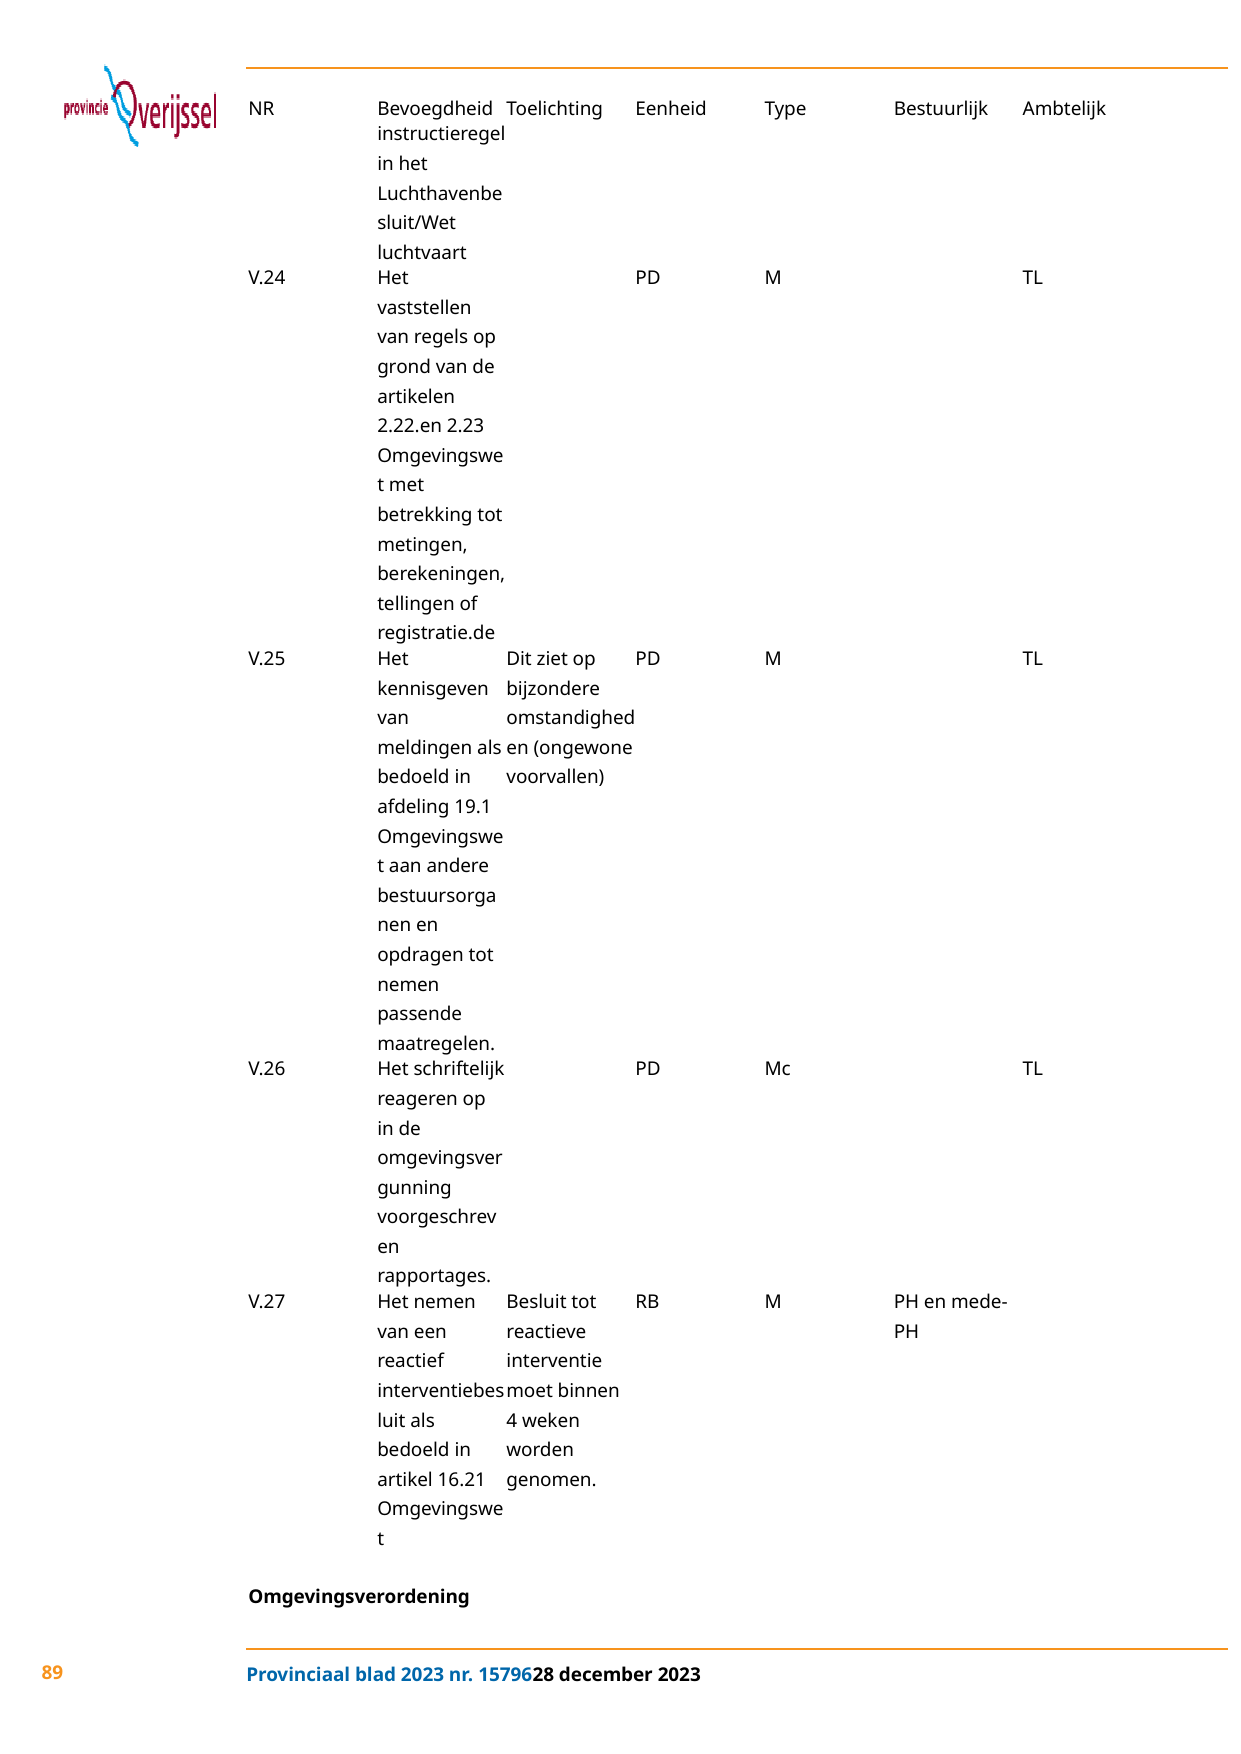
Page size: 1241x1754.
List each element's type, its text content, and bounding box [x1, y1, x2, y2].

table_cell Dit ziet op bijzondere omstandigheden (ongewone voorvallen) [506, 645, 635, 1056]
table_cell Het schriftelijk reageren op in de omgevingsvergunning voorgeschreven rapportages. [377, 1056, 506, 1288]
table_cell [1023, 1289, 1152, 1551]
table_header Bestuurlijk [894, 95, 1022, 121]
table_cell PH en mede-PH [894, 1289, 1022, 1551]
table_cell [506, 265, 635, 645]
table_cell Het vaststellen van regels op grond van de artikelen 2.22.en 2.23 Omgevingswet met betrekking tot metingen, berekeningen, tellingen of registratie.de [377, 265, 506, 645]
table_cell RB [635, 1289, 764, 1551]
table_cell V.25 [248, 645, 377, 1056]
table_cell [635, 121, 764, 264]
table_header Eenheid [635, 95, 764, 121]
table_cell M [764, 265, 893, 645]
text Omgevingsverordening [248, 1584, 1152, 1609]
table_header NR [248, 95, 377, 121]
table_cell Het kennisgeven van meldingen als bedoeld in afdeling 19.1 Omgevingswet aan andere bestuursorganen en opdragen tot nemen passende maatregelen. [377, 645, 506, 1056]
table_cell M [764, 1289, 893, 1551]
table_cell PD [635, 265, 764, 645]
table_cell PD [635, 645, 764, 1056]
picture [41, 47, 231, 172]
table_header Ambtelijk [1023, 95, 1152, 121]
table_cell Mc [764, 1056, 893, 1288]
table_header Bevoegdheid [377, 95, 506, 121]
table_header Type [764, 95, 893, 121]
table_cell [248, 121, 377, 264]
table_header Toelichting [506, 95, 635, 121]
table_cell [894, 1056, 1022, 1288]
table_cell [764, 121, 893, 264]
table_cell TL [1023, 1056, 1152, 1288]
table_cell M [764, 645, 893, 1056]
table_cell V.27 [248, 1289, 377, 1551]
table_cell [506, 1056, 635, 1288]
table_cell PD [635, 1056, 764, 1288]
table_cell instructieregel in het Luchthavenbesluit/Wet luchtvaart [377, 121, 506, 264]
table_cell V.24 [248, 265, 377, 645]
table_cell V.26 [248, 1056, 377, 1288]
table_cell Het nemen van een reactief interventiebesluit als bedoeld in artikel 16.21 Omgevingswet [377, 1289, 506, 1551]
table_cell [894, 265, 1022, 645]
table_cell Besluit tot reactieve interventie moet binnen 4 weken worden genomen. [506, 1289, 635, 1551]
table_cell [894, 645, 1022, 1056]
table_cell [894, 121, 1022, 264]
table_cell TL [1023, 265, 1152, 645]
table_cell TL [1023, 645, 1152, 1056]
table_cell [1023, 121, 1152, 264]
table_cell [506, 121, 635, 264]
